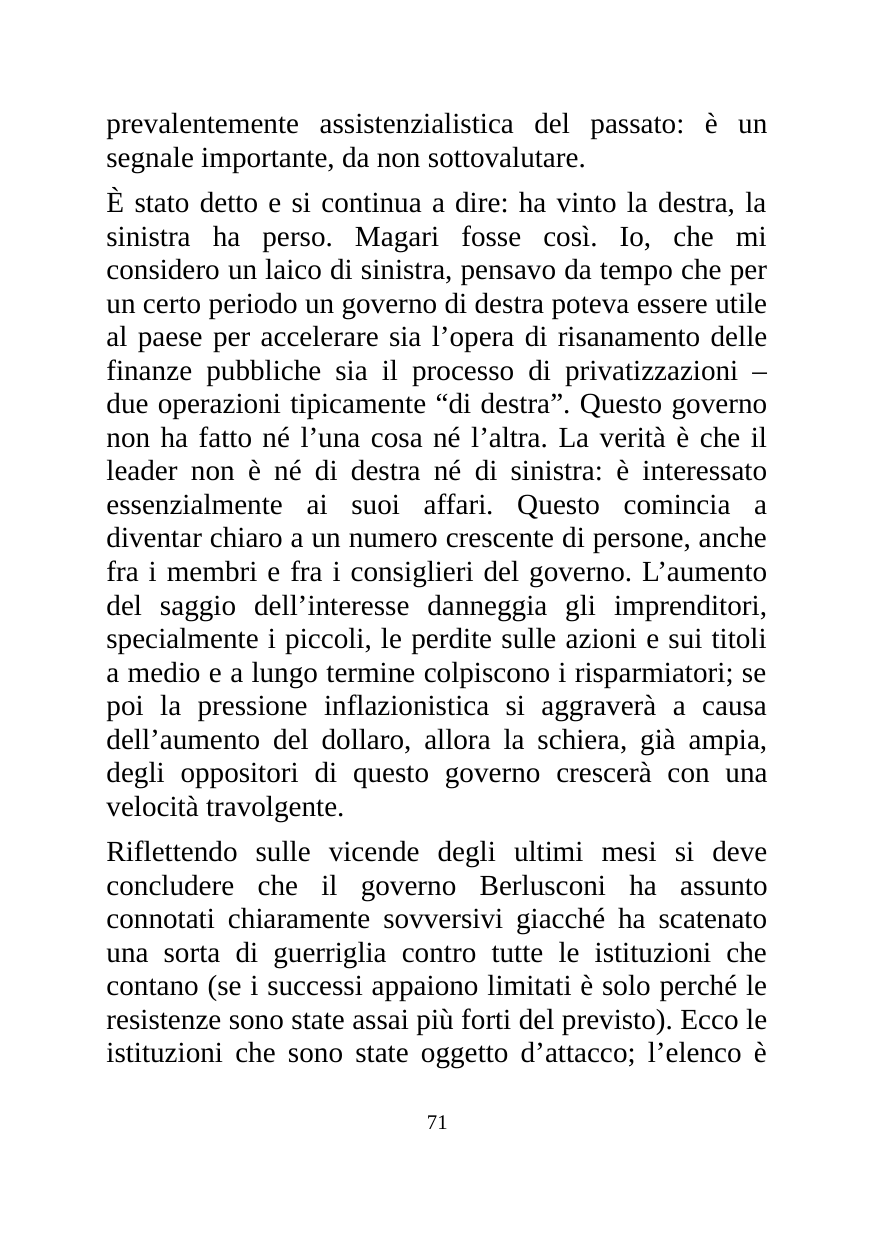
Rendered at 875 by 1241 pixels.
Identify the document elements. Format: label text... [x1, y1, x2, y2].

text Riflettendo sulle vicende degli ultimi mesi si deve concludere che il governo Berlusconi ha assunto connotati chiaramente sovversivi giacché ha scatenato una sorta di guerriglia contro tutte le istituzioni che contano (se i successi appaiono limitati è solo perché le resistenze sono state assai più forti del previsto). Ecco le istituzioni che sono state oggetto d’attacco; l’elenco è [106, 834, 768, 1069]
text prevalentemente assistenzialistica del passato: è un segnale importante, da non sottovalutare. [106, 106, 768, 173]
text È stato detto e si continua a dire: ha vinto la destra, la sinistra ha perso. Magari fosse così. Io, che mi considero un laico di sinistra, pensavo da tempo che per un certo periodo un governo di destra poteva essere utile al paese per accelerare sia l’opera di risanamento delle finanze pubbliche sia il processo di privatizzazioni – due operazioni tipicamente “di destra”. Questo governo non ha fatto né l’una cosa né l’altra. La verità è che il leader non è né di destra né di sinistra: è interessato essenzialmente ai suoi affari. Questo comincia a diventar chiaro a un numero crescente di persone, anche fra i membri e fra i consiglieri del governo. L’aumento del saggio dell’interesse danneggia gli imprenditori, specialmente i piccoli, le perdite sulle azioni e sui titoli a medio e a lungo termine colpiscono i risparmiatori; se poi la pressione inflazionistica si aggraverà a causa dell’aumento del dollaro, allora la schiera, già ampia, degli oppositori di questo governo crescerà con una velocità travolgente. [106, 185, 768, 822]
